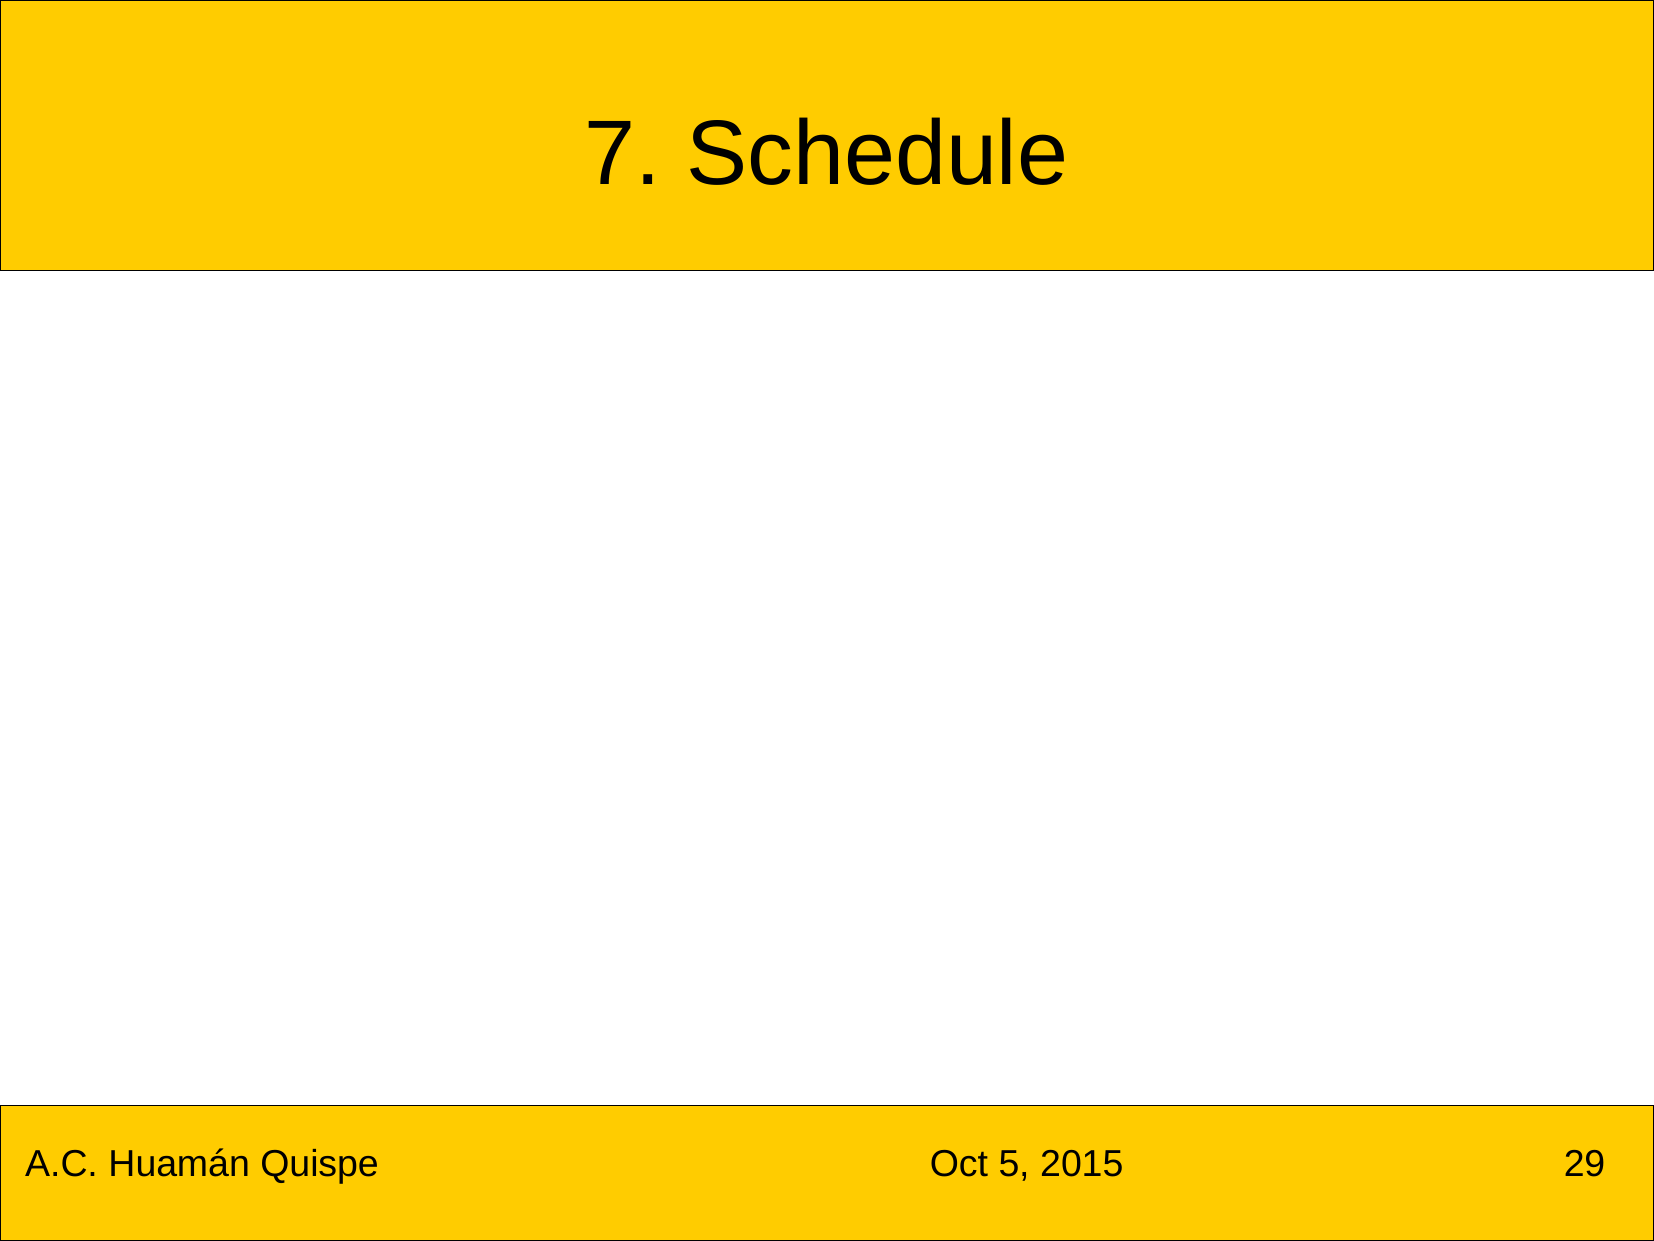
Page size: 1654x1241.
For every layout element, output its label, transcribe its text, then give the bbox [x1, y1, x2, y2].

title 7. Schedule [82, 49, 1571, 257]
